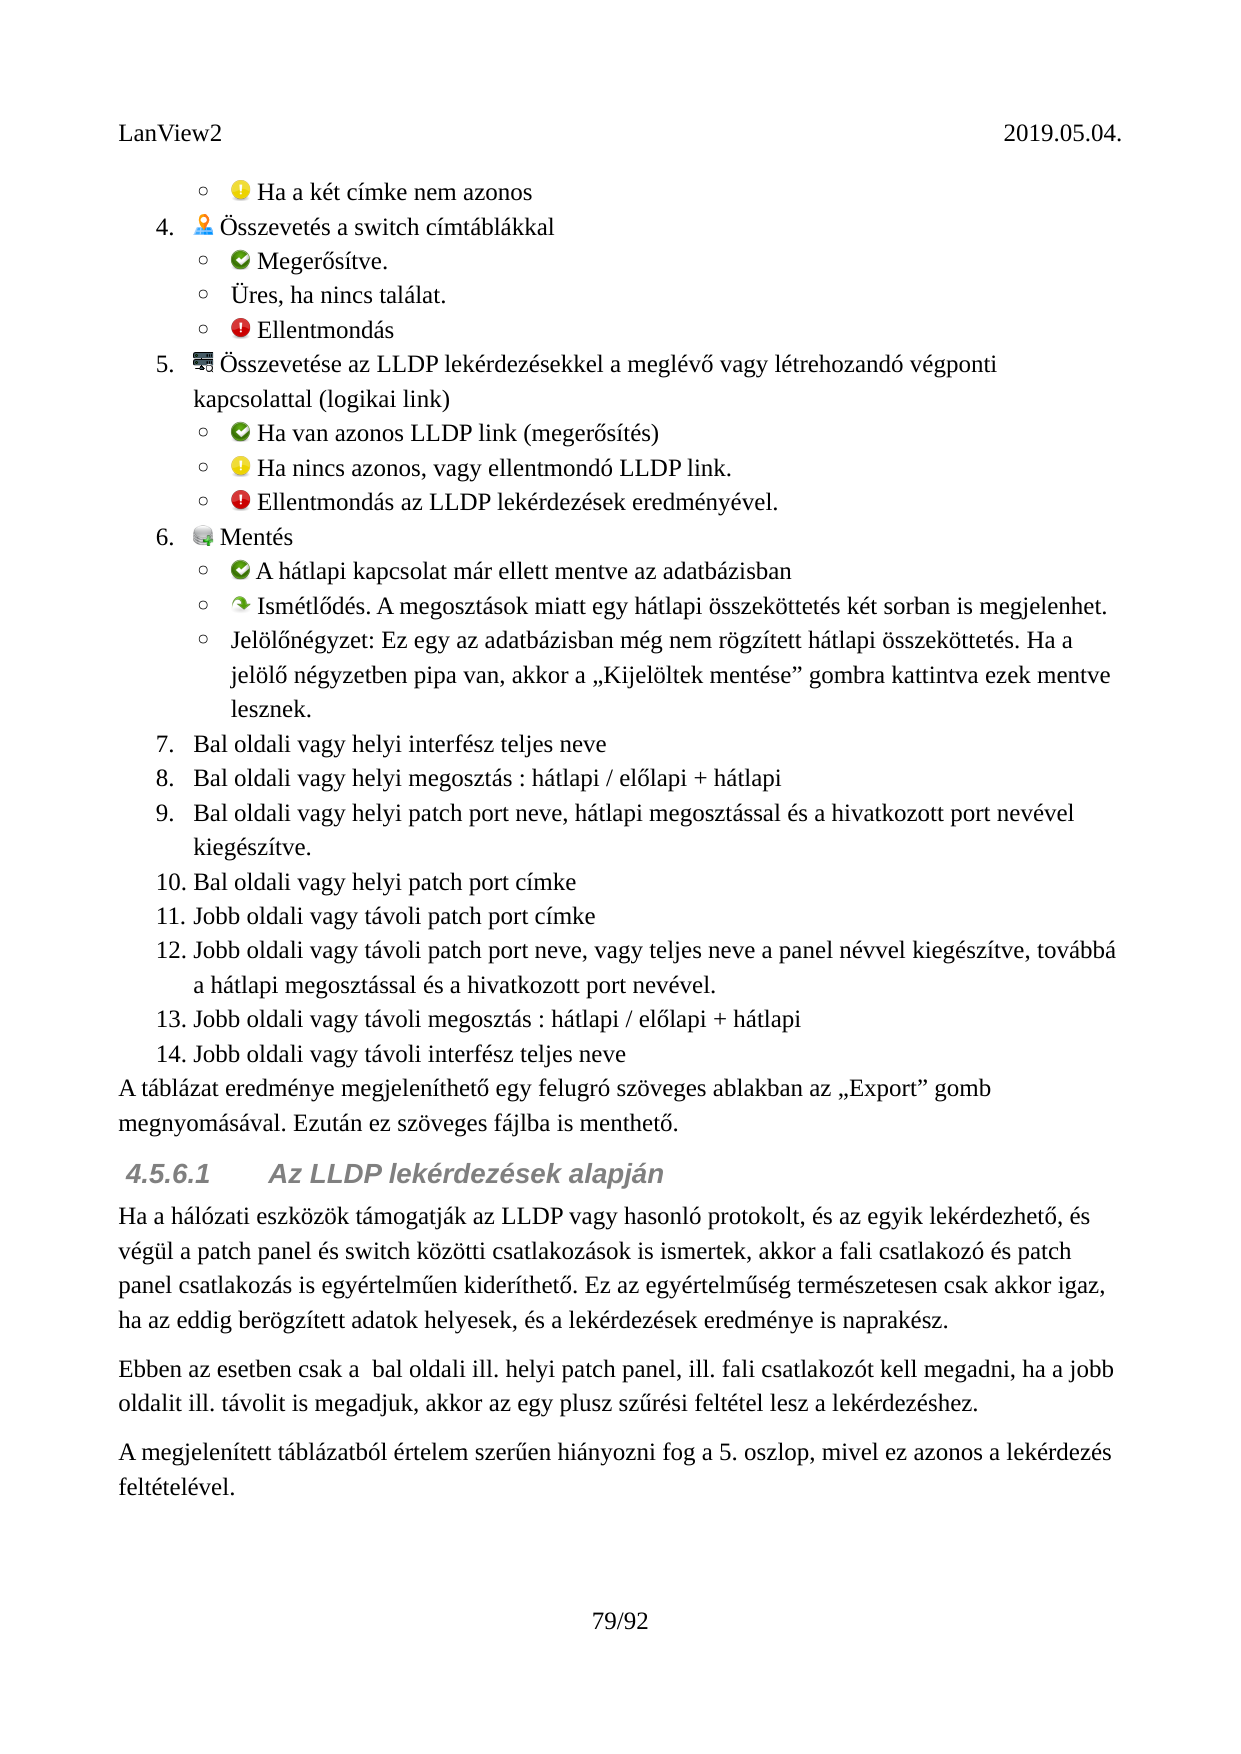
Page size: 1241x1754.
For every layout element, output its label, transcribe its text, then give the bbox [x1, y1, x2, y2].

picture [193, 214, 214, 235]
list Bal oldali vagy helyi megosztás : hátlapi / előlapi + hátlapi [156, 763, 1122, 792]
text Ha a hálózati eszközök támogatják az LLDP vagy hasonló protokolt, és az egyik lekérdezhető, és végül a patch panel és switch közötti csatlakozások is ismertek, akkor a fali csatlakozó és patch panel csatlakozás is egyértelműen kideríthető. Ez az egyértelműség természetesen csak akkor igaz, ha az eddig berögzített adatok helyesek, és a lekérdezések eredménye is naprakész. [118, 1201, 1122, 1334]
list Ismétlődés. A megosztások miatt egy hátlapi összeköttetés két sorban is megjelenhet. [193, 591, 1122, 619]
list A hátlapi kapcsolat már ellett mentve az adatbázisban [193, 556, 1122, 585]
picture [230, 180, 251, 201]
list Megerősítve. [193, 246, 1122, 275]
picture [230, 490, 251, 511]
list Bal oldali vagy helyi interfész teljes neve [156, 729, 1122, 757]
list Bal oldali vagy helyi patch port címke [156, 867, 1122, 895]
list Összevetése az LLDP lekérdezésekkel a meglévő vagy létrehozandó végponti kapcsolattal (logikai link) [156, 349, 1122, 413]
text Ebben az esetben csak a bal oldali ill. helyi patch panel, ill. fali csatlakozót kell megadni, ha a jobb oldalit ill. távolit is megadjuk, akkor az egy plusz szűrési feltétel lesz a lekérdezéshez. [118, 1354, 1122, 1417]
list Mentés [156, 522, 1122, 551]
picture [230, 249, 251, 270]
list Jobb oldali vagy távoli patch port címke [156, 901, 1122, 930]
list Jobb oldali vagy távoli interfész teljes neve [156, 1039, 1122, 1068]
list Jobb oldali vagy távoli megosztás : hátlapi / előlapi + hátlapi [156, 1004, 1122, 1033]
picture [230, 421, 251, 442]
list Üres, ha nincs találat. [193, 281, 1122, 309]
list Bal oldali vagy helyi patch port neve, hátlapi megosztással és a hivatkozott port nevével kiegészítve. [156, 798, 1122, 861]
list Ha a két címke nem azonos [193, 177, 1122, 206]
picture [230, 318, 251, 339]
list Ellentmondás [193, 315, 1122, 344]
picture [193, 525, 214, 546]
list Ha van azonos LLDP link (megerősítés) [193, 418, 1122, 447]
list Összevetés a switch címtáblákkal [156, 212, 1122, 240]
picture [193, 352, 214, 373]
list Jobb oldali vagy távoli patch port neve, vagy teljes neve a panel névvel kiegészítve, továbbá a hátlapi megosztással és a hivatkozott port nevével. [156, 936, 1122, 999]
picture [230, 456, 251, 477]
subtitle Az LLDP lekérdezések alapján [118, 1157, 1122, 1189]
list Jelölőnégyzet: Ez egy az adatbázisban még nem rögzített hátlapi összeköttetés. Ha a jelölő négyzetben pipa van, akkor a „Kijelöltek mentése” gombra kattintva ezek mentve lesznek. [193, 625, 1122, 723]
list Ellentmondás az LLDP lekérdezések eredményével. [193, 487, 1122, 516]
text A megjelenített táblázatból értelem szerűen hiányozni fog a 5. oszlop, mivel ez azonos a lekérdezés feltételével. [118, 1437, 1122, 1501]
list Ha nincs azonos, vagy ellentmondó LLDP link. [193, 453, 1122, 482]
text A táblázat eredménye megjeleníthető egy felugró szöveges ablakban az „Export” gomb megnyomásával. Ezután ez szöveges fájlba is menthető. [118, 1073, 1122, 1137]
picture [230, 594, 251, 615]
picture [230, 559, 251, 580]
